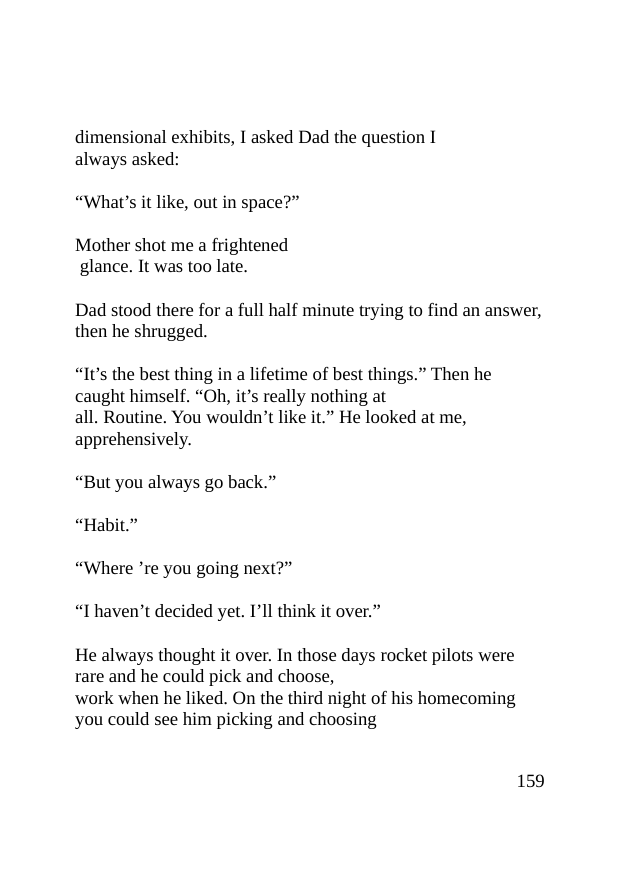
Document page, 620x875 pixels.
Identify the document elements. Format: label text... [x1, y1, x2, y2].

text glance. It was too late. Dad stood there for a full half minute trying to find an answer, then he shrugged. “It’s the best thing in a lifetime of best things.” Then he caught himself. “Oh, it’s really nothing at all. Routine. You wouldn’t like it.” He looked at me, apprehensively. “But you always go back.” “Habit.” “Where ’re you going next?” “I haven’t decided yet. I’ll think it over.” He always thought it over. In those days rocket pilots were rare and he could pick and choose, work when he liked. On the third night of his homecoming you could see him picking and choosing [75, 255, 544, 730]
text dimensional exhibits, I asked Dad the question I always asked: “What’s it like, out in space?” Mother shot me a frightened [75, 126, 544, 255]
